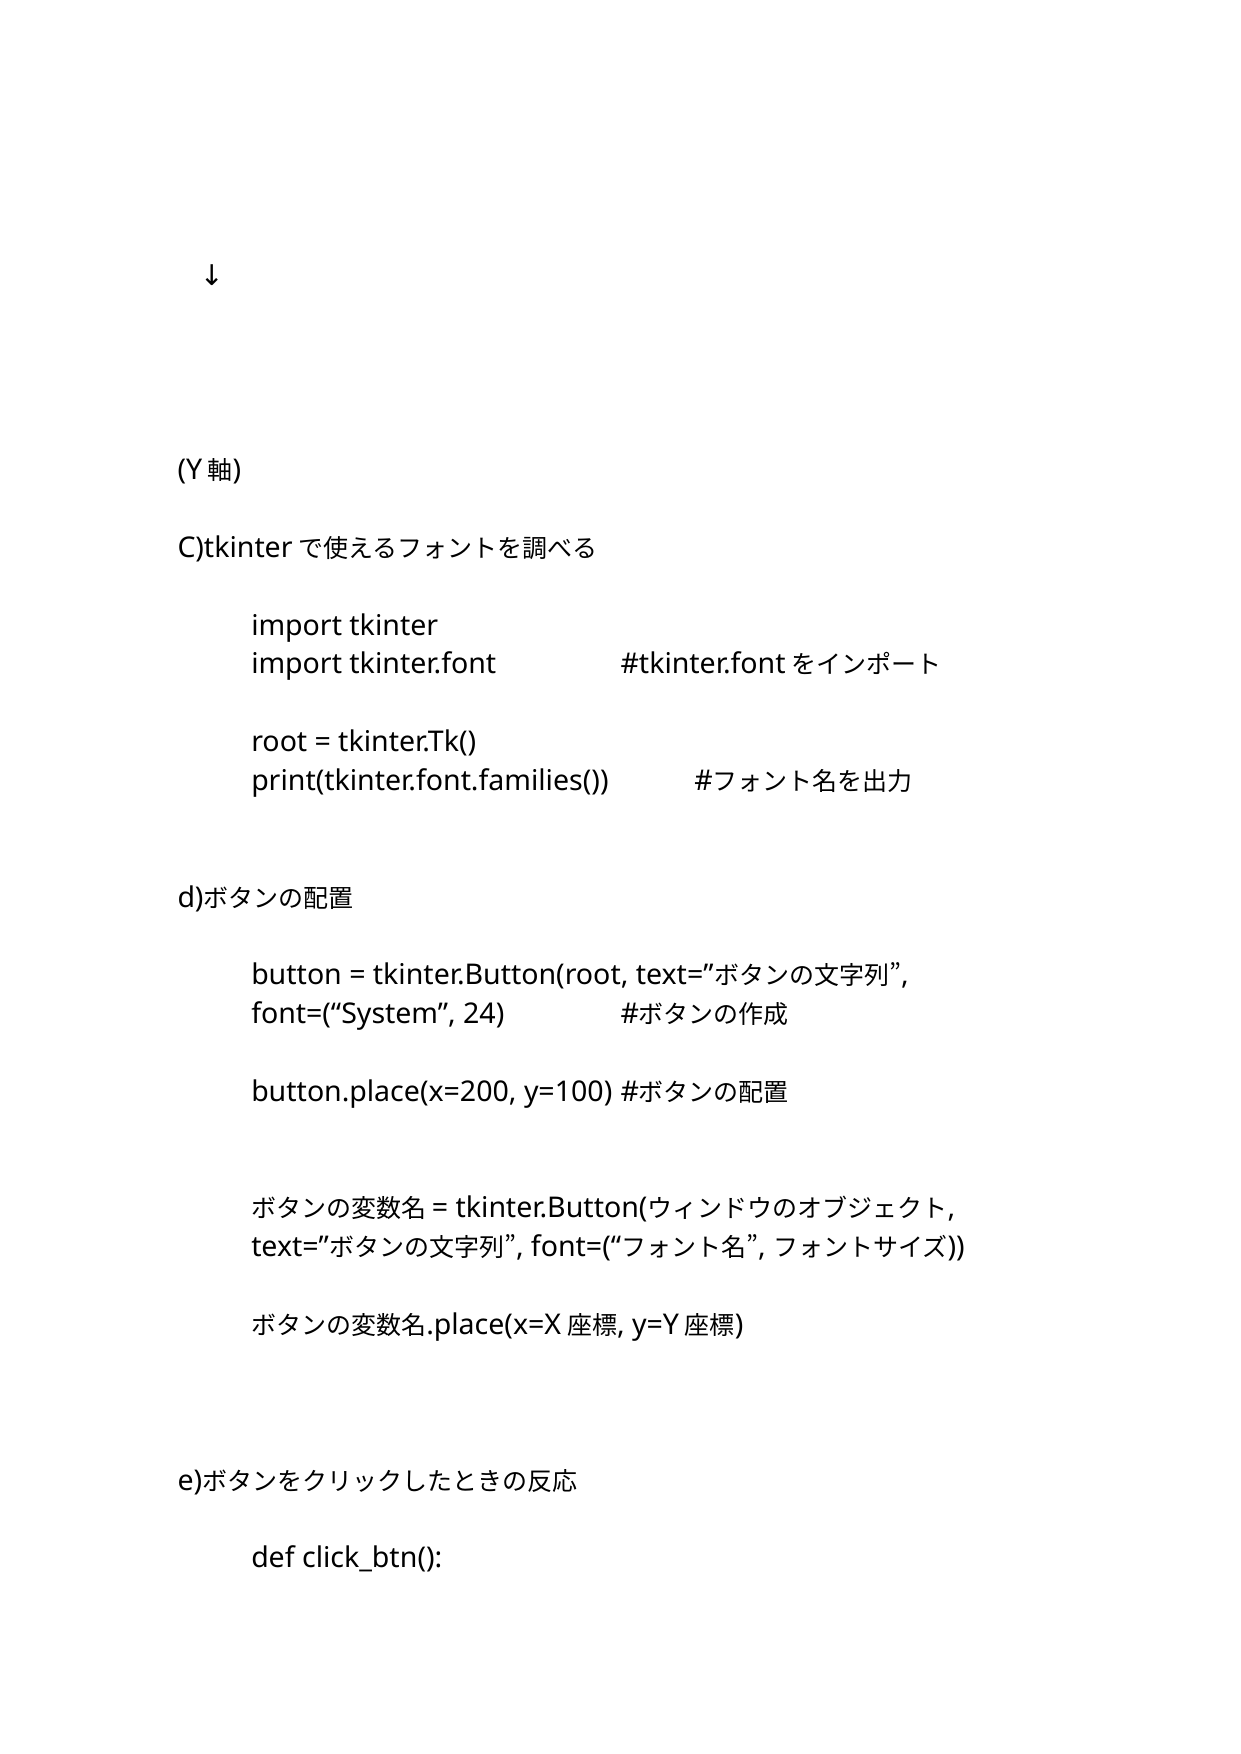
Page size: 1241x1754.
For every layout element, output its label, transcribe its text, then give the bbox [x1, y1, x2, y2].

text root = tkinter.Tk() [177, 721, 1063, 760]
text font=(“System”, 24) #ボタンの作成 [177, 993, 1063, 1032]
text print(tkinter.font.families()) #フォント名を出力 [177, 760, 1063, 799]
text e)ボタンをクリックしたときの反応 [177, 1459, 1063, 1498]
text button = tkinter.Button(root, text=”ボタンの文字列”, [177, 954, 1063, 993]
text def click_btn(): [177, 1537, 1063, 1576]
text ボタンの変数名 = tkinter.Button(ウィンドウのオブジェクト, [177, 1187, 1063, 1226]
text import tkinter.font #tkinter.fontをインポート [177, 643, 1063, 682]
text (Y軸) [177, 449, 1063, 488]
text ボタンの変数名.place(x=X座標, y=Y座標) [177, 1304, 1063, 1343]
text import tkinter [177, 604, 1063, 643]
text text=”ボタンの文字列”, font=(“フォント名”, フォントサイズ)) [177, 1226, 1063, 1265]
text button.place(x=200, y=100) #ボタンの配置 [177, 1071, 1063, 1110]
text ↓ [177, 255, 1063, 294]
text d)ボタンの配置 [177, 877, 1063, 915]
text C)tkinterで使えるフォントを調べる [177, 527, 1063, 566]
